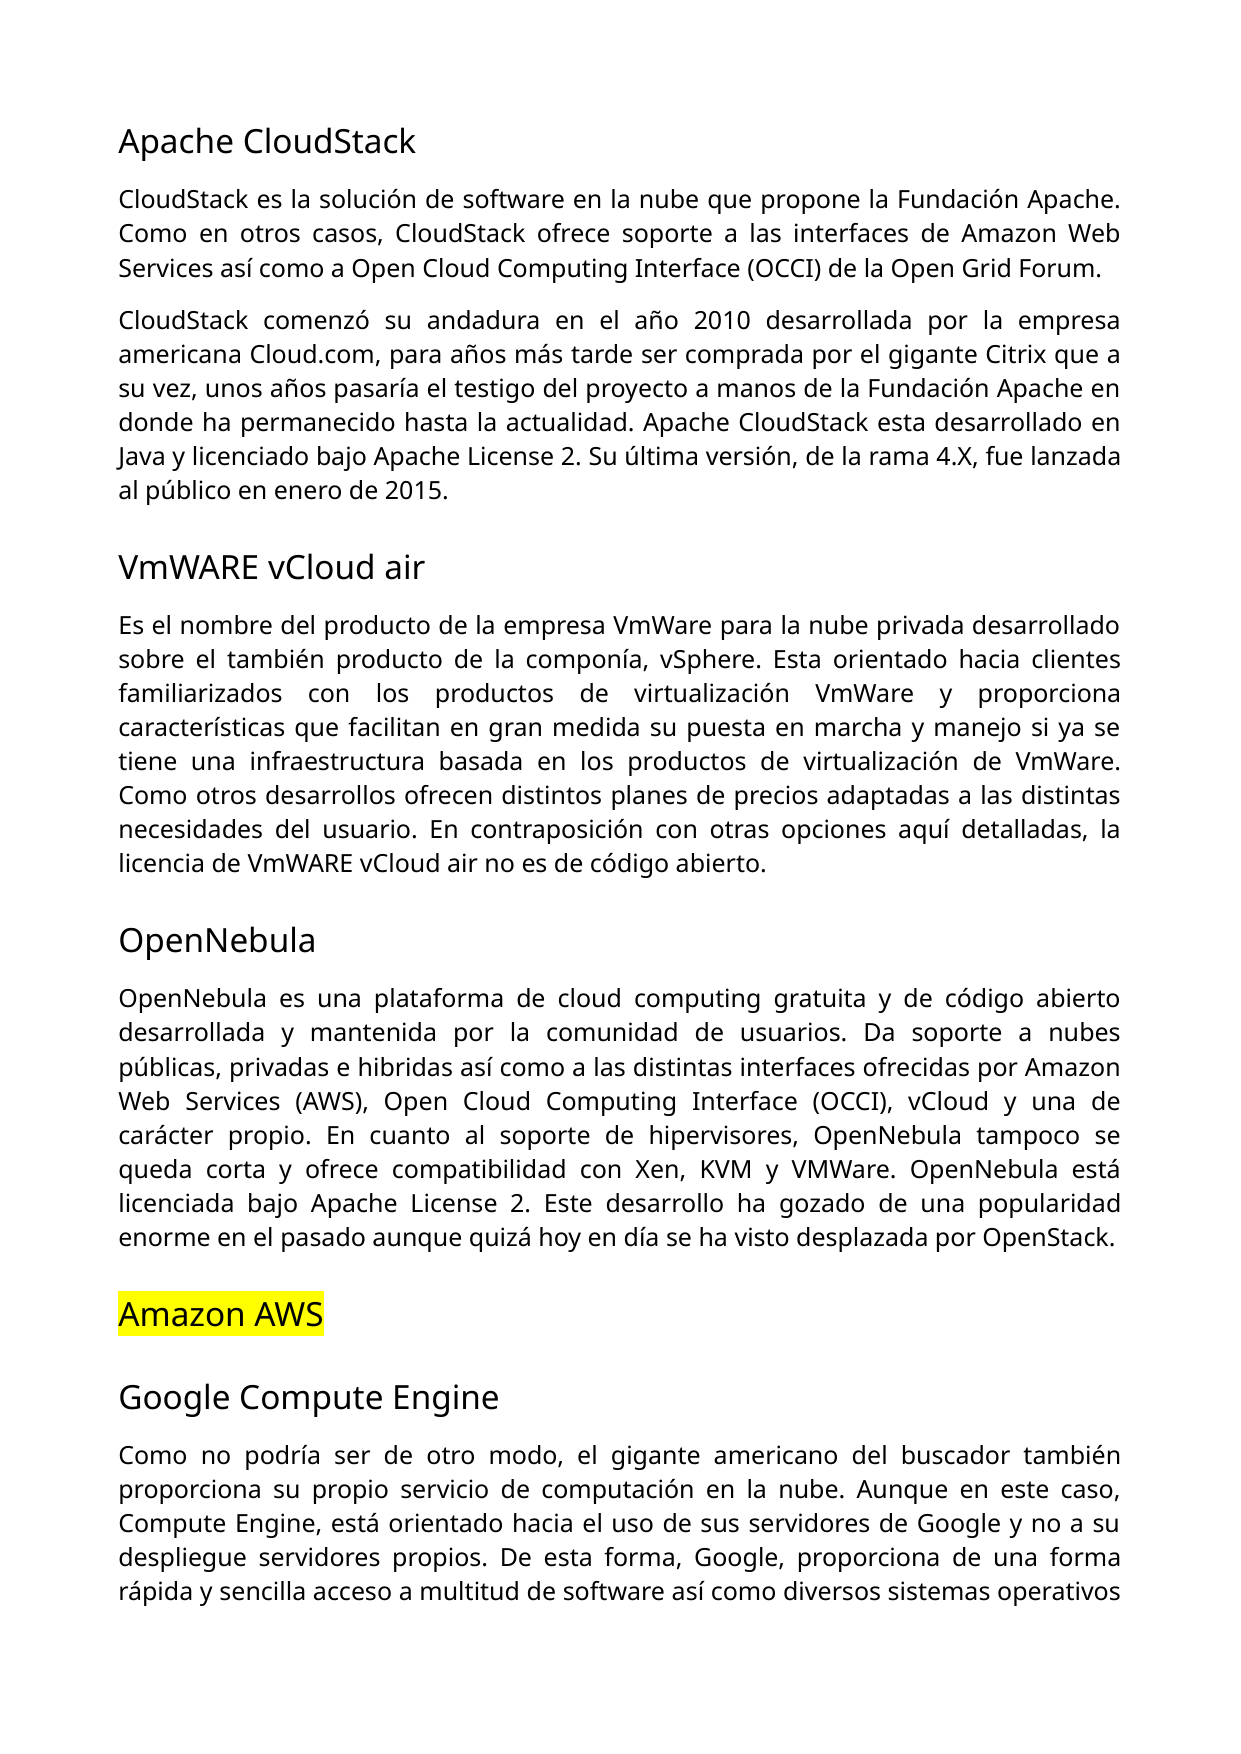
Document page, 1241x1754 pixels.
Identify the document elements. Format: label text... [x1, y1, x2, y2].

subtitle Amazon AWS [118, 1291, 1122, 1336]
text Es el nombre del producto de la empresa VmWare para la nube privada desarrollado sobre el también producto de la componía, vSphere. Esta orientado hacia clientes familiarizados con los productos de virtualización VmWare y proporciona características que facilitan en gran medida su puesta en marcha y manejo si ya se tiene una infraestructura basada en los productos de virtualización de VmWare. Como otros desarrollos ofrecen distintos planes de precios adaptadas a las distintas necesidades del usuario. En contraposición con otras opciones aquí detalladas, la licencia de VmWARE vCloud air no es de código abierto. [118, 608, 1122, 880]
text Como no podría ser de otro modo, el gigante americano del buscador también proporciona su propio servicio de computación en la nube. Aunque en este caso, Compute Engine, está orientado hacia el uso de sus servidores de Google y no a su despliegue servidores propios. De esta forma, Google, proporciona de una forma rápida y sencilla acceso a multitud de software así como diversos sistemas operativos [118, 1437, 1122, 1608]
text CloudStack es la solución de software en la nube que propone la Fundación Apache. Como en otros casos, CloudStack ofrece soporte a las interfaces de Amazon Web Services así como a Open Cloud Computing Interface (OCCI) de la Open Grid Forum. [118, 182, 1122, 284]
text OpenNebula es una plataforma de cloud computing gratuita y de código abierto desarrollada y mantenida por la comunidad de usuarios. Da soporte a nubes públicas, privadas e hibridas así como a las distintas interfaces ofrecidas por Amazon Web Services (AWS), Open Cloud Computing Interface (OCCI), vCloud y una de carácter propio. En cuanto al soporte de hipervisores, OpenNebula tampoco se queda corta y ofrece compatibilidad con Xen, KVM y VMWare. OpenNebula está licenciada bajo Apache License 2. Este desarrollo ha gozado de una popularidad enorme en el pasado aunque quizá hoy en día se ha visto desplazada por OpenStack. [118, 981, 1122, 1253]
subtitle Google Compute Engine [118, 1373, 1122, 1419]
text CloudStack comenzó su andadura en el año 2010 desarrollada por la empresa americana Cloud.com, para años más tarde ser comprada por el gigante Citrix que a su vez, unos años pasaría el testigo del proyecto a manos de la Fundación Apache en donde ha permanecido hasta la actualidad. Apache CloudStack esta desarrollado en Java y licenciado bajo Apache License 2. Su última versión, de la rama 4.X, fue lanzada al público en enero de 2015. [118, 302, 1122, 507]
subtitle OpenNebula [118, 917, 1122, 962]
subtitle VmWARE vCloud air [118, 544, 1122, 589]
subtitle Apache CloudStack [118, 118, 1122, 163]
